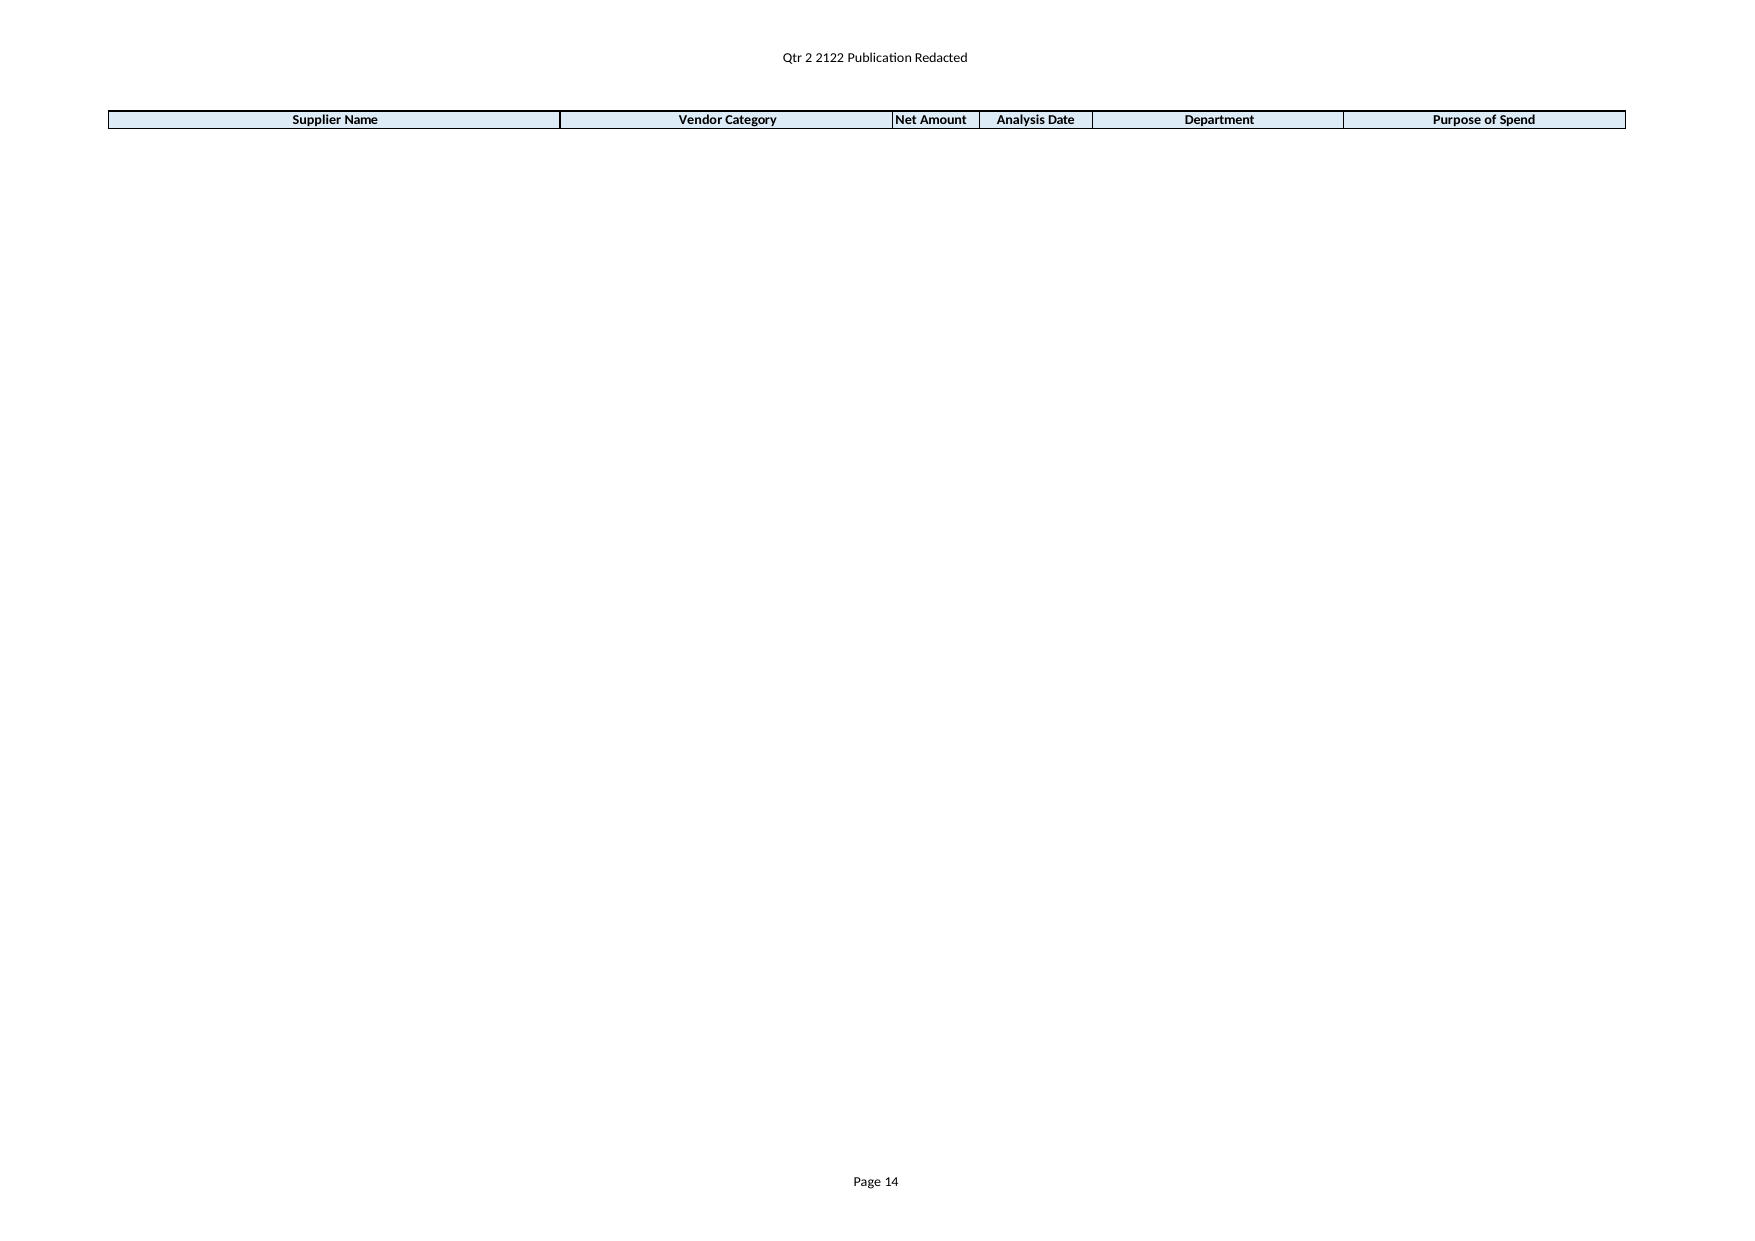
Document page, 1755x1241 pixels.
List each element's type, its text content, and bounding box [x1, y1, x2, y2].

table_header Supplier Name [109, 112, 559, 128]
table_header Department [1093, 112, 1343, 128]
table_header Vendor Category [561, 112, 892, 128]
table_header Analysis Date [980, 112, 1092, 128]
table_header Net Amount [893, 112, 979, 128]
table_header Purpose of Spend [1344, 112, 1625, 128]
